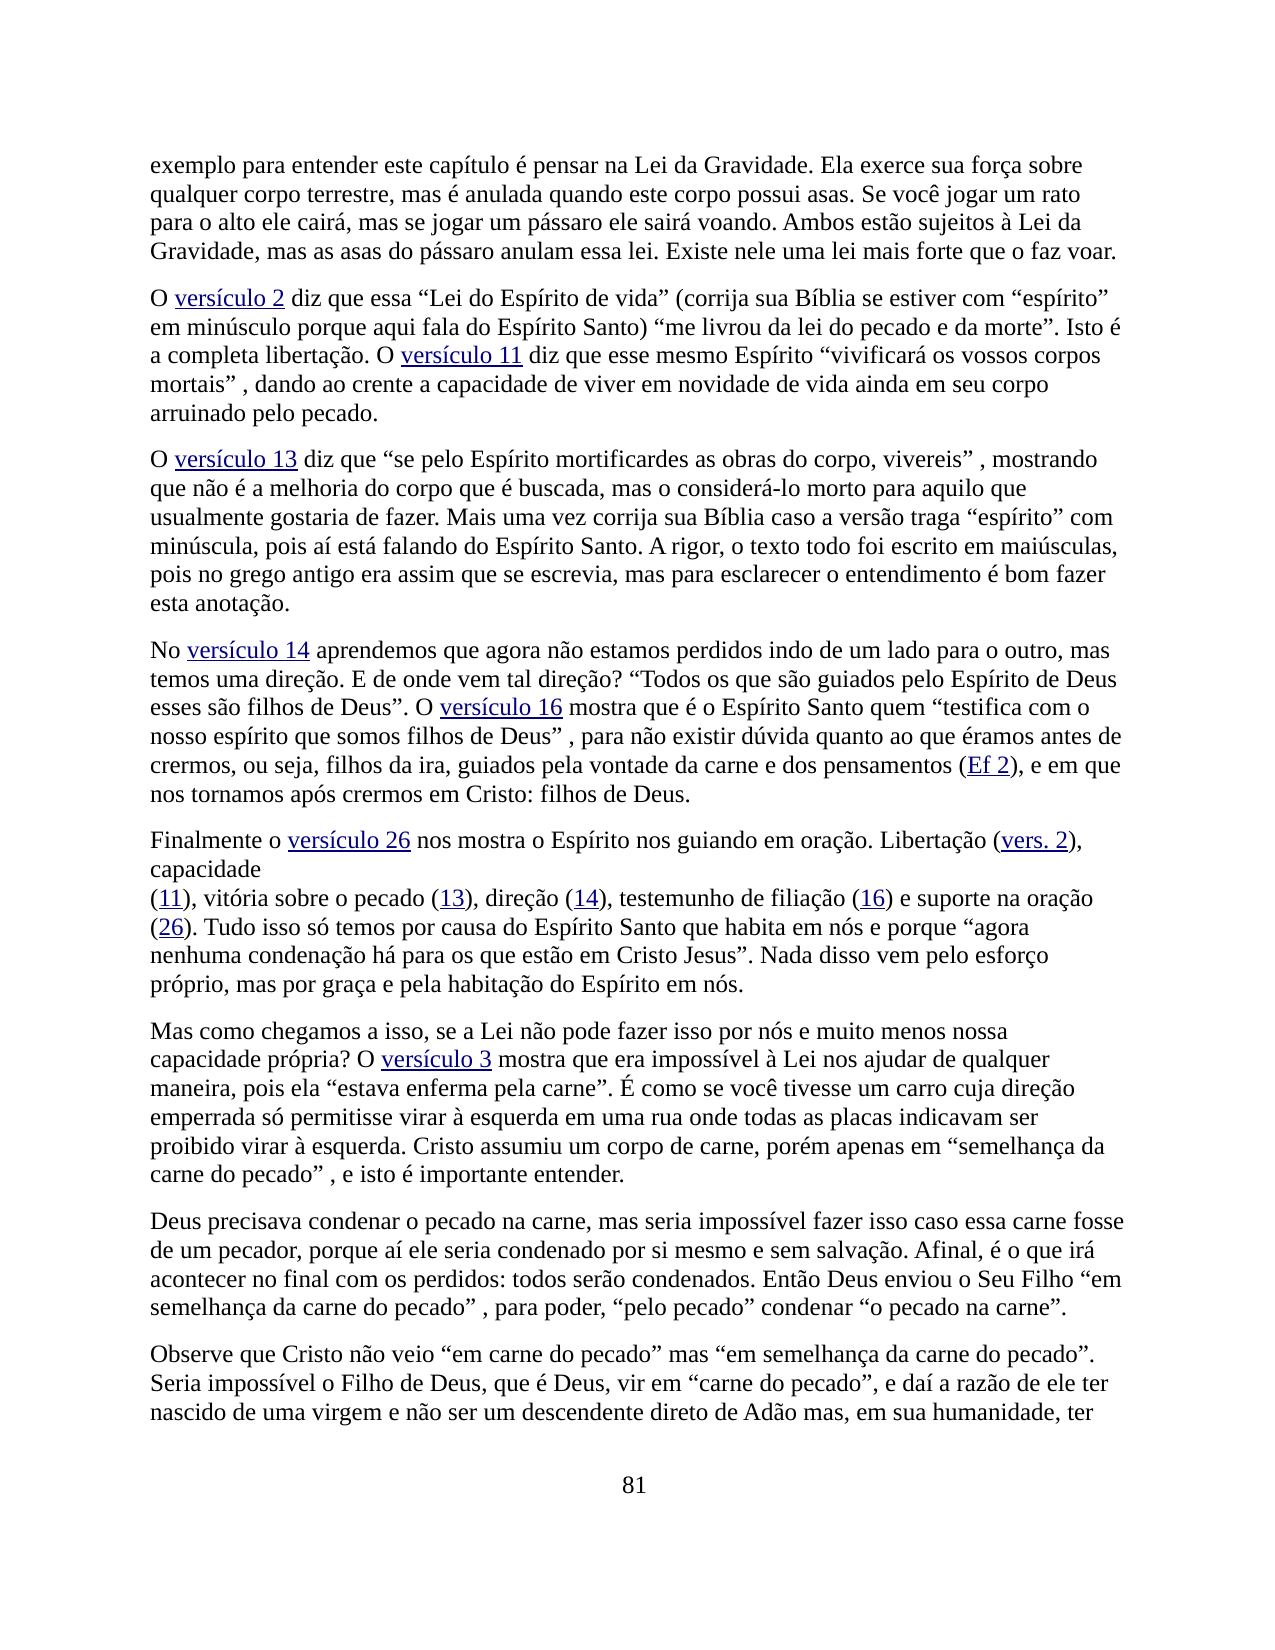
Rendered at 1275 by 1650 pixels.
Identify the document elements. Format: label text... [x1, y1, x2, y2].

text exemplo para entender este capítulo é pensar na Lei da Gravidade. Ela exerce sua força sobre qualquer corpo terrestre, mas é anulada quando este corpo possui asas. Se você jogar um rato para o alto ele cairá, mas se jogar um pássaro ele sairá voando. Ambos estão sujeitos à Lei da Gravidade, mas as asas do pássaro anulam essa lei. Existe nele uma lei mais forte que o faz voar. [150, 150, 1125, 265]
text Finalmente o versículo 26 nos mostra o Espírito nos guiando em oração. Libertação (vers. 2), capacidade (11), vitória sobre o pecado (13), direção (14), testemunho de filiação (16) e suporte na oração (26). Tudo isso só temos por causa do Espírito Santo que habita em nós e porque “agora nenhuma condenação há para os que estão em Cristo Jesus”. Nada disso vem pelo esforço próprio, mas por graça e pela habitação do Espírito em nós. [150, 825, 1125, 998]
text O versículo 2 diz que essa “Lei do Espírito de vida” (corrija sua Bíblia se estiver com “espírito” em minúsculo porque aqui fala do Espírito Santo) “me livrou da lei do pecado e da morte”. Isto é a completa libertação. O versículo 11 diz que esse mesmo Espírito “vivificará os vossos corpos mortais” , dando ao crente a capacidade de viver em novidade de vida ainda em seu corpo arruinado pelo pecado. [150, 283, 1125, 427]
text No versículo 14 aprendemos que agora não estamos perdidos indo de um lado para o outro, mas temos uma direção. E de onde vem tal direção? “Todos os que são guiados pelo Espírito de Deus esses são filhos de Deus”. O versículo 16 mostra que é o Espírito Santo quem “testifica com o nosso espírito que somos filhos de Deus” , para não existir dúvida quanto ao que éramos antes de crermos, ou seja, filhos da ira, guiados pela vontade da carne e dos pensamentos (Ef 2), e em que nos tornamos após crermos em Cristo: filhos de Deus. [150, 635, 1125, 807]
text O versículo 13 diz que “se pelo Espírito mortificardes as obras do corpo, vivereis” , mostrando que não é a melhoria do corpo que é buscada, mas o considerá-lo morto para aquilo que usualmente gostaria de fazer. Mais uma vez corrija sua Bíblia caso a versão traga “espírito” com minúscula, pois aí está falando do Espírito Santo. A rigor, o texto todo foi escrito em maiúsculas, pois no grego antigo era assim que se escrevia, mas para esclarecer o entendimento é bom fazer esta anotação. [150, 444, 1125, 617]
text Observe que Cristo não veio “em carne do pecado” mas “em semelhança da carne do pecado”. Seria impossível o Filho de Deus, que é Deus, vir em “carne do pecado”, e daí a razão de ele ter nascido de uma virgem e não ser um descendente direto de Adão mas, em sua humanidade, ter [150, 1339, 1125, 1425]
text Deus precisava condenar o pecado na carne, mas seria impossível fazer isso caso essa carne fosse de um pecador, porque aí ele seria condenado por si mesmo e sem salvação. Afinal, é o que irá acontecer no final com os perdidos: todos serão condenados. Então Deus enviou o Seu Filho “em semelhança da carne do pecado” , para poder, “pelo pecado” condenar “o pecado na carne”. [150, 1206, 1125, 1321]
text Mas como chegamos a isso, se a Lei não pode fazer isso por nós e muito menos nossa capacidade própria? O versículo 3 mostra que era impossível à Lei nos ajudar de qualquer maneira, pois ela “estava enferma pela carne”. É como se você tivesse um carro cuja direção emperrada só permitisse virar à esquerda em uma rua onde todas as placas indicavam ser proibido virar à esquerda. Cristo assumiu um corpo de carne, porém apenas em “semelhança da carne do pecado” , e isto é importante entender. [150, 1016, 1125, 1188]
